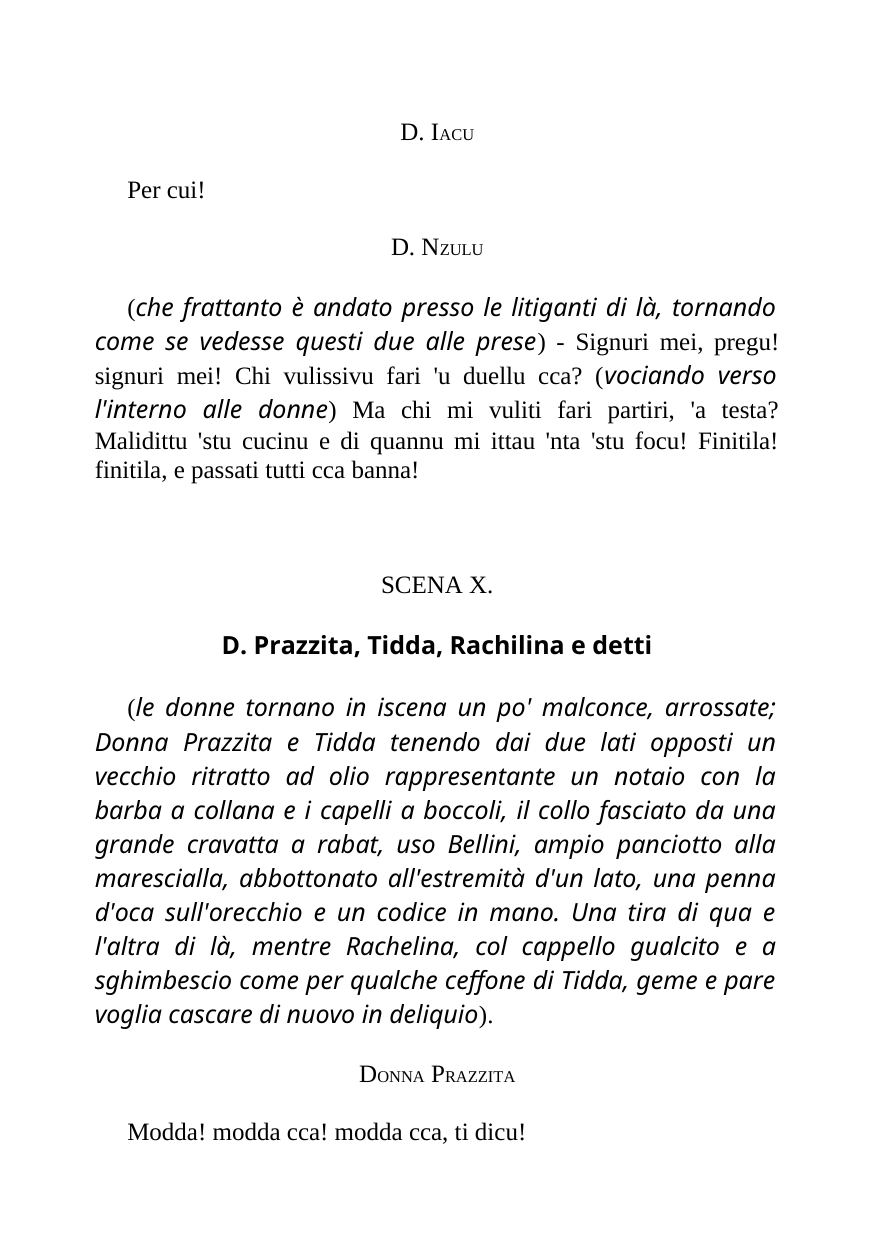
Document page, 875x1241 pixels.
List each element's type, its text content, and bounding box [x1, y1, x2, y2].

text D. Prazzita, Tidda, Rachilina e detti [94, 627, 779, 661]
text Per cui! [94, 175, 779, 203]
text D. Nzulu [94, 232, 779, 261]
text (le donne tornano in iscena un po' malconce, arrossate; Donna Prazzita e Tidda tenendo dai due lati opposti un vecchio ritratto ad olio rappresentante un notaio con la barba a collana e i capelli a boccoli, il collo fasciato da una grande cravatta a rabat, uso Bellini, ampio panciotto alla marescialla, abbottonato all'estremità d'un lato, una penna d'oca sull'orecchio e un codice in mano. Una tira di qua e l'altra di là, mentre Rachelina, col cappello gualcito e a sghimbescio come per qualche ceffone di Tidda, geme e pare voglia cascare di nuovo in deliquio). [94, 690, 779, 1031]
text Modda! modda cca! modda cca, ti dicu! [94, 1117, 779, 1146]
text D. Iacu [94, 117, 779, 146]
text SCENA X. [94, 570, 779, 598]
text (che frattanto è andato presso le litiganti di là, tornando come se vedesse questi due alle prese) - Signuri mei, pregu! signuri mei! Chi vulissivu fari 'u duellu cca? (vociando verso l'interno alle donne) Ma chi mi vuliti fari partiri, 'a testa? Malidittu 'stu cucinu e di quannu mi ittau 'nta 'stu focu! Finitila! finitila, e passati tutti cca banna! [94, 290, 779, 483]
text Donna Prazzita [94, 1059, 779, 1088]
